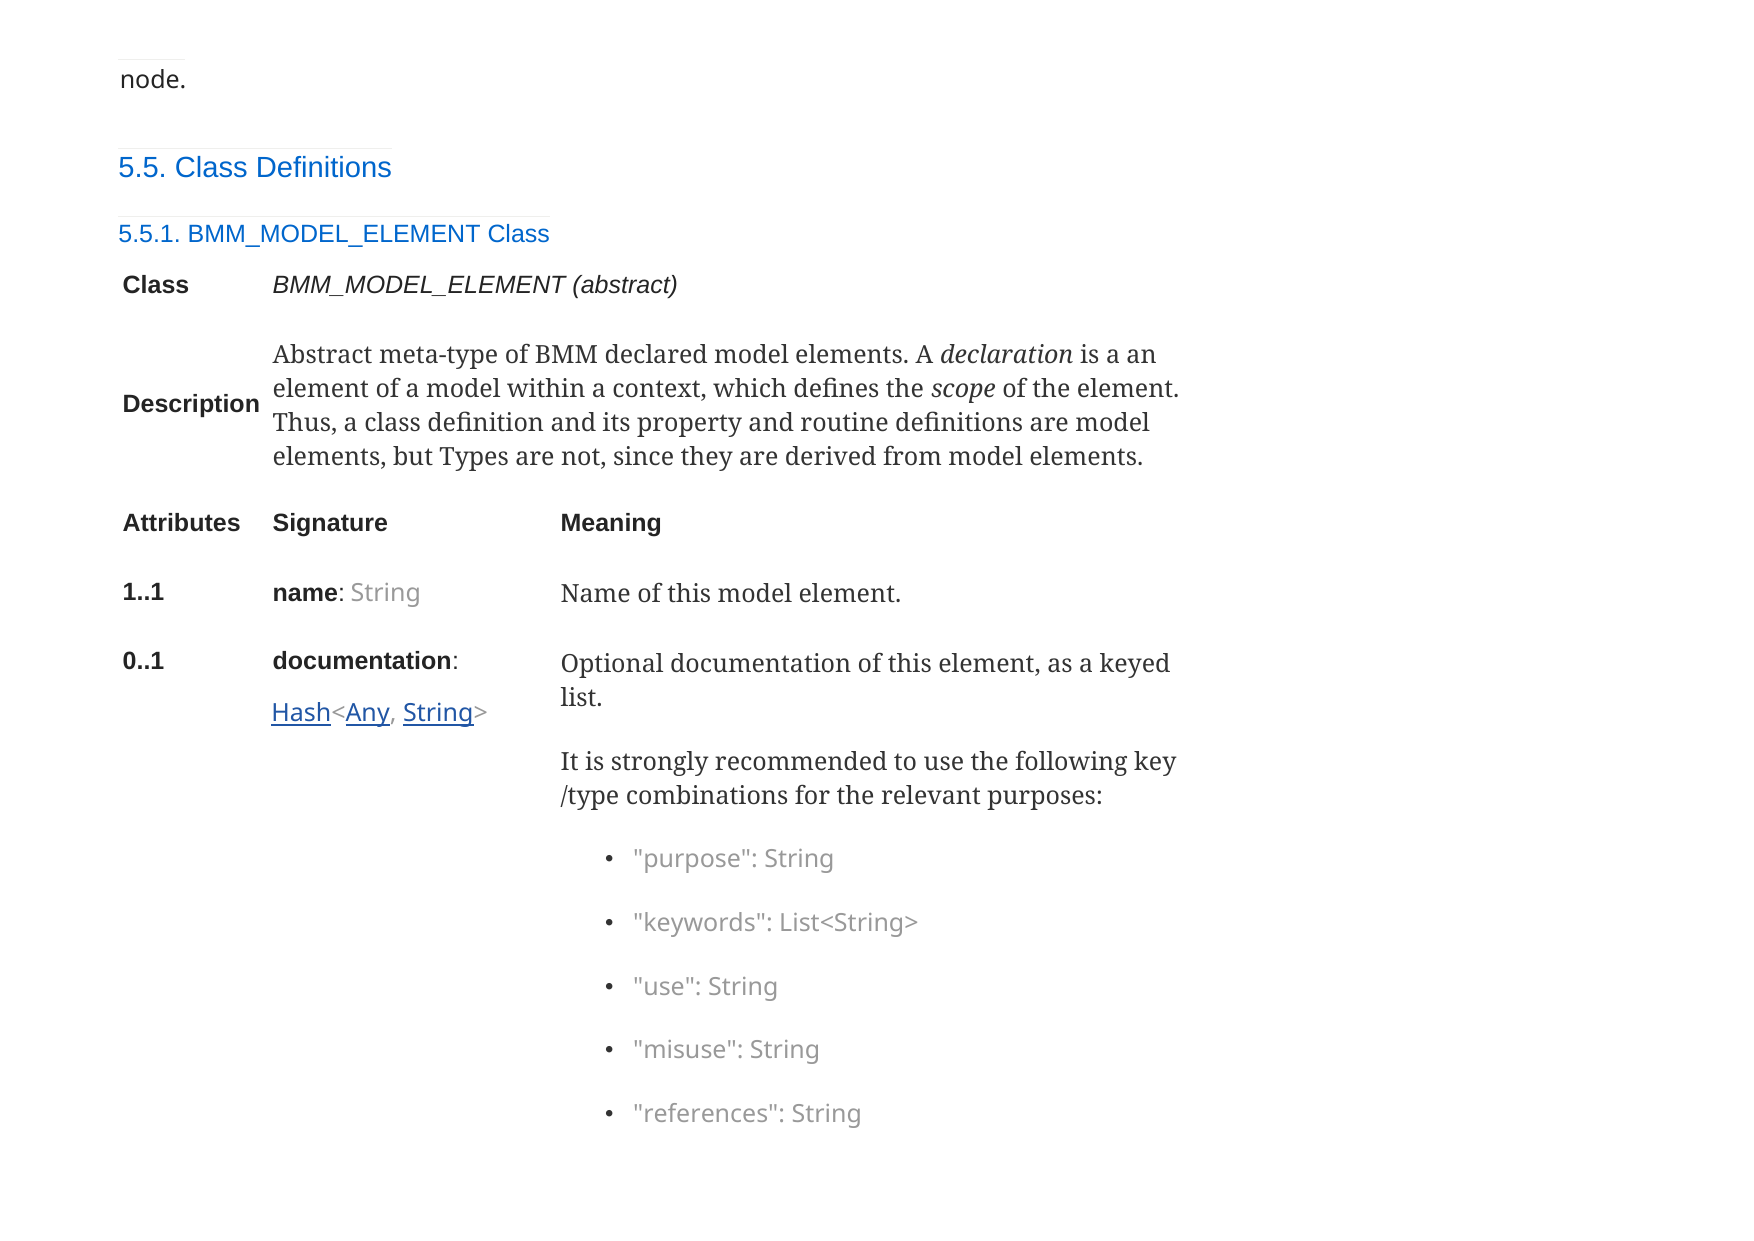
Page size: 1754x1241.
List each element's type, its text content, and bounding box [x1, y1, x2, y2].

table_cell Signature [268, 505, 556, 571]
table_cell Abstract meta-type of BMM declared model elements. A declaration is a an element of a model within a context, which defines the scope of the element. Thus, a class definition and its property and routine definitions are model elements, but Types are not, since they are derived from model elements. [268, 333, 1181, 505]
text node. [118, 59, 1695, 96]
table_cell documentation: Hash<Any, String> [268, 643, 556, 1162]
table_cell Attributes [118, 505, 268, 571]
table_header BMM_MODEL_ELEMENT (abstract) [268, 267, 1181, 333]
table_cell name: String [268, 571, 556, 643]
table_cell Name of this model element. [556, 571, 1181, 643]
subtitle 5.5. Class Definitions [118, 147, 1695, 184]
subtitle 5.5.1. BMM_MODEL_ELEMENT Class [118, 216, 1695, 248]
table_cell 1..1 [118, 571, 268, 643]
table_cell Meaning [556, 505, 1181, 571]
table_cell 0..1 [118, 643, 268, 1162]
table_cell Optional documentation of this element, as a keyed list. It is strongly recommended to use the following key /type combinations for the relevant purposes: "purpose": String "keywords": List<String> "use": String "misuse": String "references": String [556, 643, 1181, 1162]
table_header Class [118, 267, 268, 333]
table_cell Description [118, 333, 268, 505]
